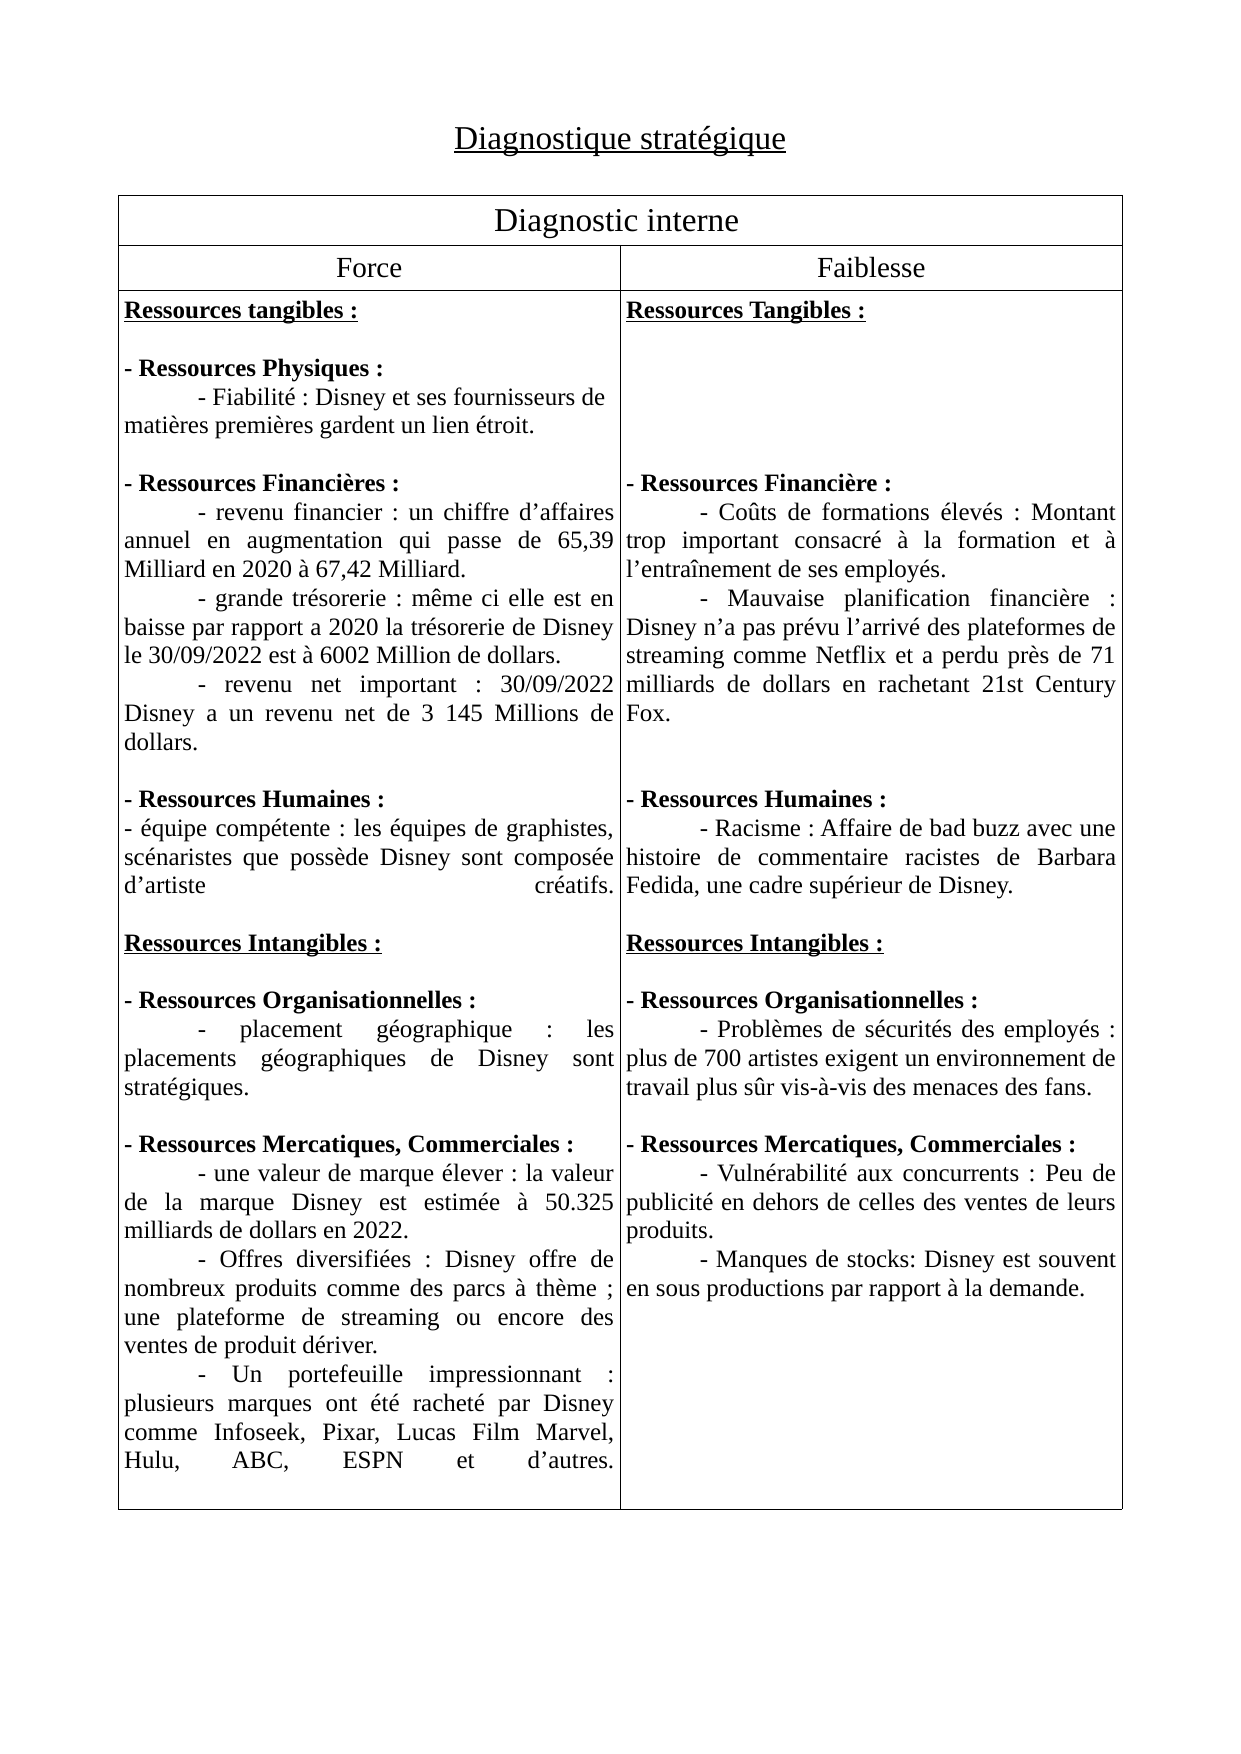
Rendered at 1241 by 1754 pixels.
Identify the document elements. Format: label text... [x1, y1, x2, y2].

table_cell Ressources tangibles : - Ressources Physiques : - Fiabilité : Disney et ses fournisseurs de matières premières gardent un lien étroit. - Ressources Financières : - revenu financier : un chiffre d’affaires annuel en augmentation qui passe de 65,39 Milliard en 2020 à 67,42 Milliard. - grande trésorerie : même ci elle est en baisse par rapport a 2020 la trésorerie de Disney le 30/09/2022 est à 6002 Million de dollars. - revenu net important : 30/09/2022 Disney a un revenu net de 3 145 Millions de dollars. - Ressources Humaines : - équipe compétente : les équipes de graphistes, scénaristes que possède Disney sont composée d’artiste créatifs. Ressources Intangibles : - Ressources Organisationnelles : - placement géographique : les placements géographiques de Disney sont stratégiques. - Ressources Mercatiques, Commerciales : - une valeur de marque élever : la valeur de la marque Disney est estimée à 50.325 milliards de dollars en 2022. - Offres diversifiées : Disney offre de nombreux produits comme des parcs à thème ; une plateforme de streaming ou encore des ventes de produit dériver. - Un portefeuille impressionnant : plusieurs marques ont été racheté par Disney comme Infoseek, Pixar, Lucas Film Marvel, Hulu, ABC, ESPN et d’autres. [119, 291, 620, 1509]
table_header Diagnostic interne [119, 196, 1122, 245]
table_cell Ressources Tangibles : - Ressources Financière : - Coûts de formations élevés : Montant trop important consacré à la formation et à l’entraînement de ses employés. - Mauvaise planification financière : Disney n’a pas prévu l’arrivé des plateformes de streaming comme Netflix et a perdu près de 71 milliards de dollars en rachetant 21st Century Fox. - Ressources Humaines : - Racisme : Affaire de bad buzz avec une histoire de commentaire racistes de Barbara Fedida, une cadre supérieur de Disney. Ressources Intangibles : - Ressources Organisationnelles : - Problèmes de sécurités des employés : plus de 700 artistes exigent un environnement de travail plus sûr vis-à-vis des menaces des fans. - Ressources Mercatiques, Commerciales : - Vulnérabilité aux concurrents : Peu de publicité en dehors de celles des ventes de leurs produits. - Manques de stocks: Disney est souvent en sous productions par rapport à la demande. [621, 291, 1122, 1509]
table_cell Faiblesse [621, 246, 1122, 290]
table_cell Force [119, 246, 620, 290]
text Diagnostique stratégique [118, 118, 1122, 156]
